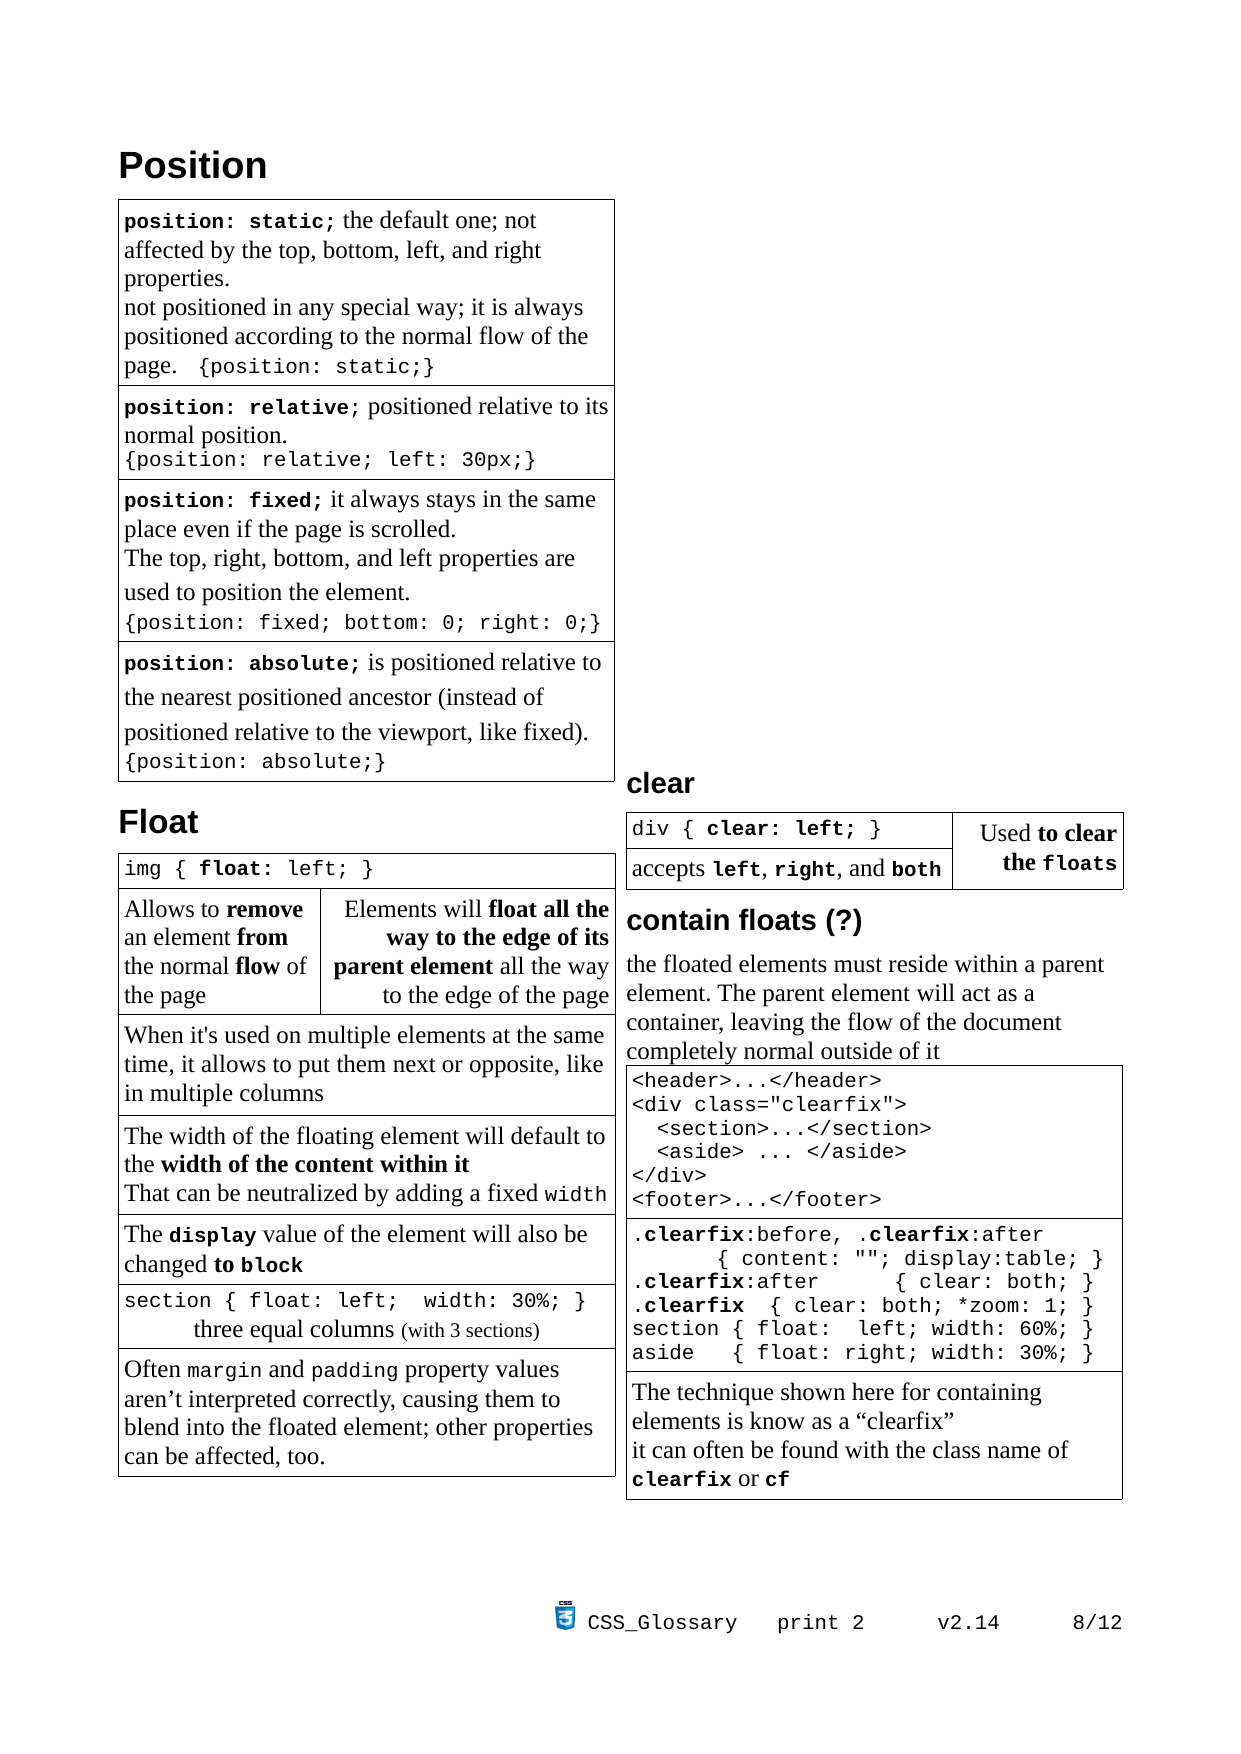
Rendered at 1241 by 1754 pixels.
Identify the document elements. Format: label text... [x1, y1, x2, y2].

table_cell Allows to remove an element from the normal flow of the page [119, 889, 320, 1014]
table_cell Elements will float all the way to the edge of its parent element all the way to the edge of the page [321, 889, 615, 1014]
table_cell position: relative; positioned relative to its normal position. {position: relative; left: 30px;} [119, 386, 614, 478]
text the floated elements must reside within a parent element. The parent element will act as a container, leaving the flow of the document completely normal outside of it [626, 949, 1122, 1064]
table_cell position: absolute; is positioned relative to the nearest positioned ancestor (instead of positioned relative to the viewport, like fixed). {position: absolute;} [119, 642, 614, 781]
subtitle Position [118, 143, 614, 187]
table_cell The technique shown here for containing elements is know as a “clearfix” it can often be found with the class name of clearfix or cf [627, 1372, 1122, 1499]
table_cell .clearfix:before, .clearfix:after { content: ""; display:table; } .clearfix:after { clear: both; } .clearfix { clear: both; *zoom: 1; } section { float: left; width: 60%; } aside { float: right; width: 30%; } [627, 1219, 1122, 1371]
table_cell When it's used on multiple elements at the same time, it allows to put them next or opposite, like in multiple columns [119, 1015, 615, 1115]
table_header <header>...</header> <div class="clearfix"> <section>...</section> <aside> ... </aside> </div> <footer>...</footer> [627, 1066, 1122, 1218]
table_cell accepts left, right, and both [627, 849, 952, 889]
picture [555, 1601, 575, 1630]
subtitle clear [626, 766, 1122, 800]
table_cell Often margin and padding property values aren’t interpreted correctly, causing them to blend into the floated element; other properties can be affected, too. [119, 1349, 615, 1476]
table_cell The display value of the element will also be changed to block [119, 1215, 615, 1284]
subtitle contain floats (?) [626, 903, 1122, 937]
table_cell section { float: left; width: 30%; } three equal columns (with 3 sections) [119, 1285, 615, 1348]
table_cell The width of the floating element will default to the width of the content within it That can be neutralized by adding a fixed width [119, 1116, 615, 1213]
table_header Used to clear the floats [953, 813, 1123, 889]
table_header img { float: left; } [119, 854, 615, 888]
table_header position: static; the default one; not affected by the top, bottom, left, and right properties. not positioned in any special way; it is always positioned according to the normal flow of the page. {position: static;} [119, 200, 614, 385]
table_cell position: fixed; it always stays in the same place even if the page is scrolled. The top, right, bottom, and left properties are used to position the element. {position: fixed; bottom: 0; right: 0;} [119, 480, 614, 641]
subtitle Float [118, 801, 614, 840]
table_header div { clear: left; } [627, 813, 952, 847]
